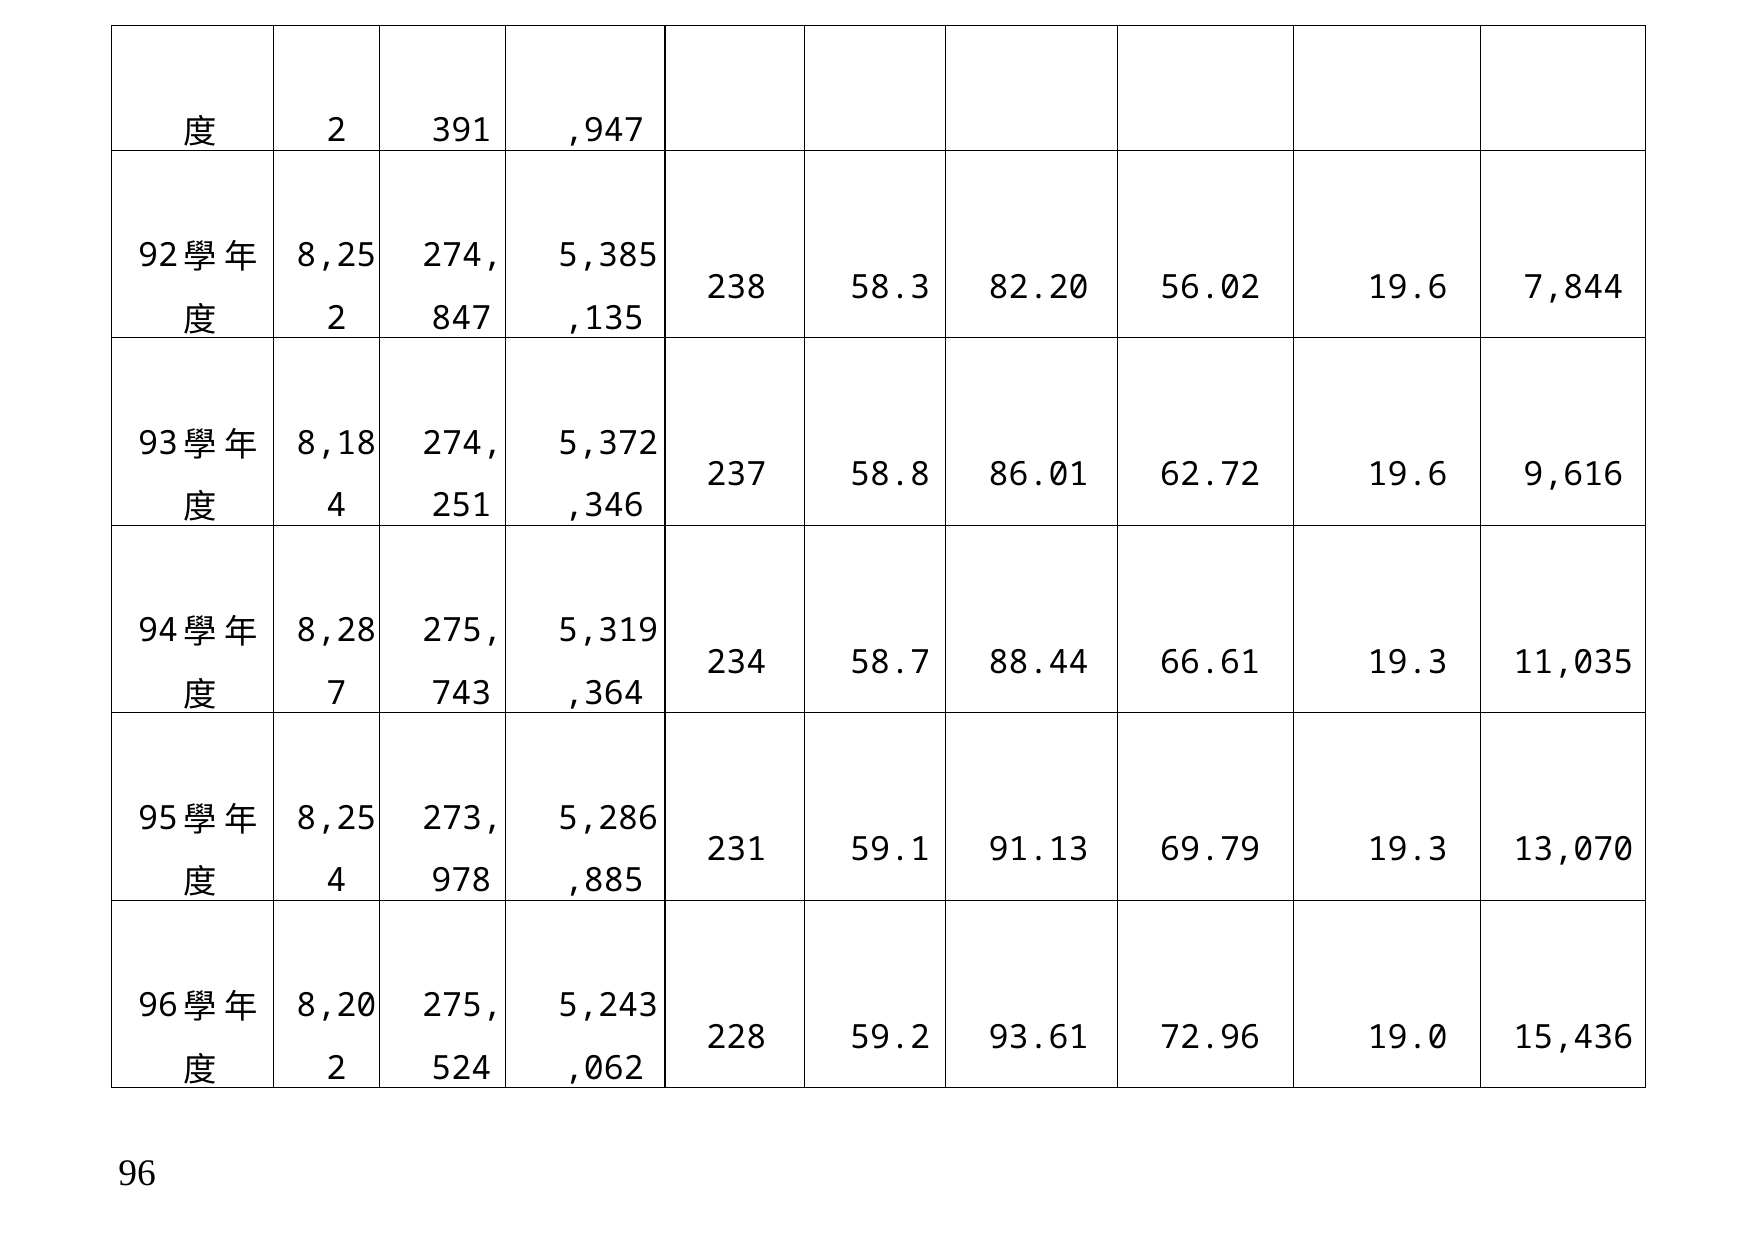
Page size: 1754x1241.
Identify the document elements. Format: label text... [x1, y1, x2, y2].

table_cell [666, 26, 804, 150]
table_cell 15,436 [1481, 901, 1645, 1087]
table_cell 8,254 [274, 713, 379, 900]
table_cell 19.3 [1294, 526, 1480, 712]
table_cell 56.02 [1118, 151, 1293, 337]
table_cell 228 [666, 901, 804, 1087]
table_cell 9,616 [1481, 338, 1645, 525]
table_cell 59.1 [805, 713, 945, 900]
table_cell 2 [274, 26, 379, 150]
table_cell 88.44 [946, 526, 1117, 712]
table_cell 95學年度 [112, 713, 273, 900]
table_cell 275,524 [380, 901, 505, 1087]
table_cell 5,286,885 [506, 713, 664, 900]
table_cell 13,070 [1481, 713, 1645, 900]
table_cell 234 [666, 526, 804, 712]
table_cell 58.3 [805, 151, 945, 337]
table_cell [805, 26, 945, 150]
table_cell [946, 26, 1117, 150]
table_cell 19.6 [1294, 338, 1480, 525]
table_cell 231 [666, 713, 804, 900]
table_cell 5,243,062 [506, 901, 664, 1087]
table_cell 8,287 [274, 526, 379, 712]
table_cell 5,319,364 [506, 526, 664, 712]
table_cell 19.3 [1294, 713, 1480, 900]
table_cell 66.61 [1118, 526, 1293, 712]
table_cell 92學年度 [112, 151, 273, 337]
table_cell 19.0 [1294, 901, 1480, 1087]
table_cell 度 [112, 26, 273, 150]
table_cell 94學年度 [112, 526, 273, 712]
table_cell 93學年度 [112, 338, 273, 525]
table_cell 8,252 [274, 151, 379, 337]
table_cell 391 [380, 26, 505, 150]
table_cell 62.72 [1118, 338, 1293, 525]
table_cell 91.13 [946, 713, 1117, 900]
table_cell 274,251 [380, 338, 505, 525]
table_cell [1118, 26, 1293, 150]
table_cell 96學年度 [112, 901, 273, 1087]
table_cell 86.01 [946, 338, 1117, 525]
table_cell 5,372,346 [506, 338, 664, 525]
table_cell 8,202 [274, 901, 379, 1087]
table_cell 7,844 [1481, 151, 1645, 337]
table_cell 274,847 [380, 151, 505, 337]
table_cell 237 [666, 338, 804, 525]
table_cell 93.61 [946, 901, 1117, 1087]
table_cell 58.8 [805, 338, 945, 525]
table_cell 69.79 [1118, 713, 1293, 900]
table_cell [1294, 26, 1480, 150]
table_cell 275,743 [380, 526, 505, 712]
table_cell 82.20 [946, 151, 1117, 337]
table_cell 58.7 [805, 526, 945, 712]
table_cell 5,385,135 [506, 151, 664, 337]
table_cell 238 [666, 151, 804, 337]
table_cell [1481, 26, 1645, 150]
table_cell 11,035 [1481, 526, 1645, 712]
table_cell 8,184 [274, 338, 379, 525]
table_cell 59.2 [805, 901, 945, 1087]
table_cell 72.96 [1118, 901, 1293, 1087]
table_cell ,947 [506, 26, 664, 150]
table_cell 19.6 [1294, 151, 1480, 337]
table_cell 273,978 [380, 713, 505, 900]
